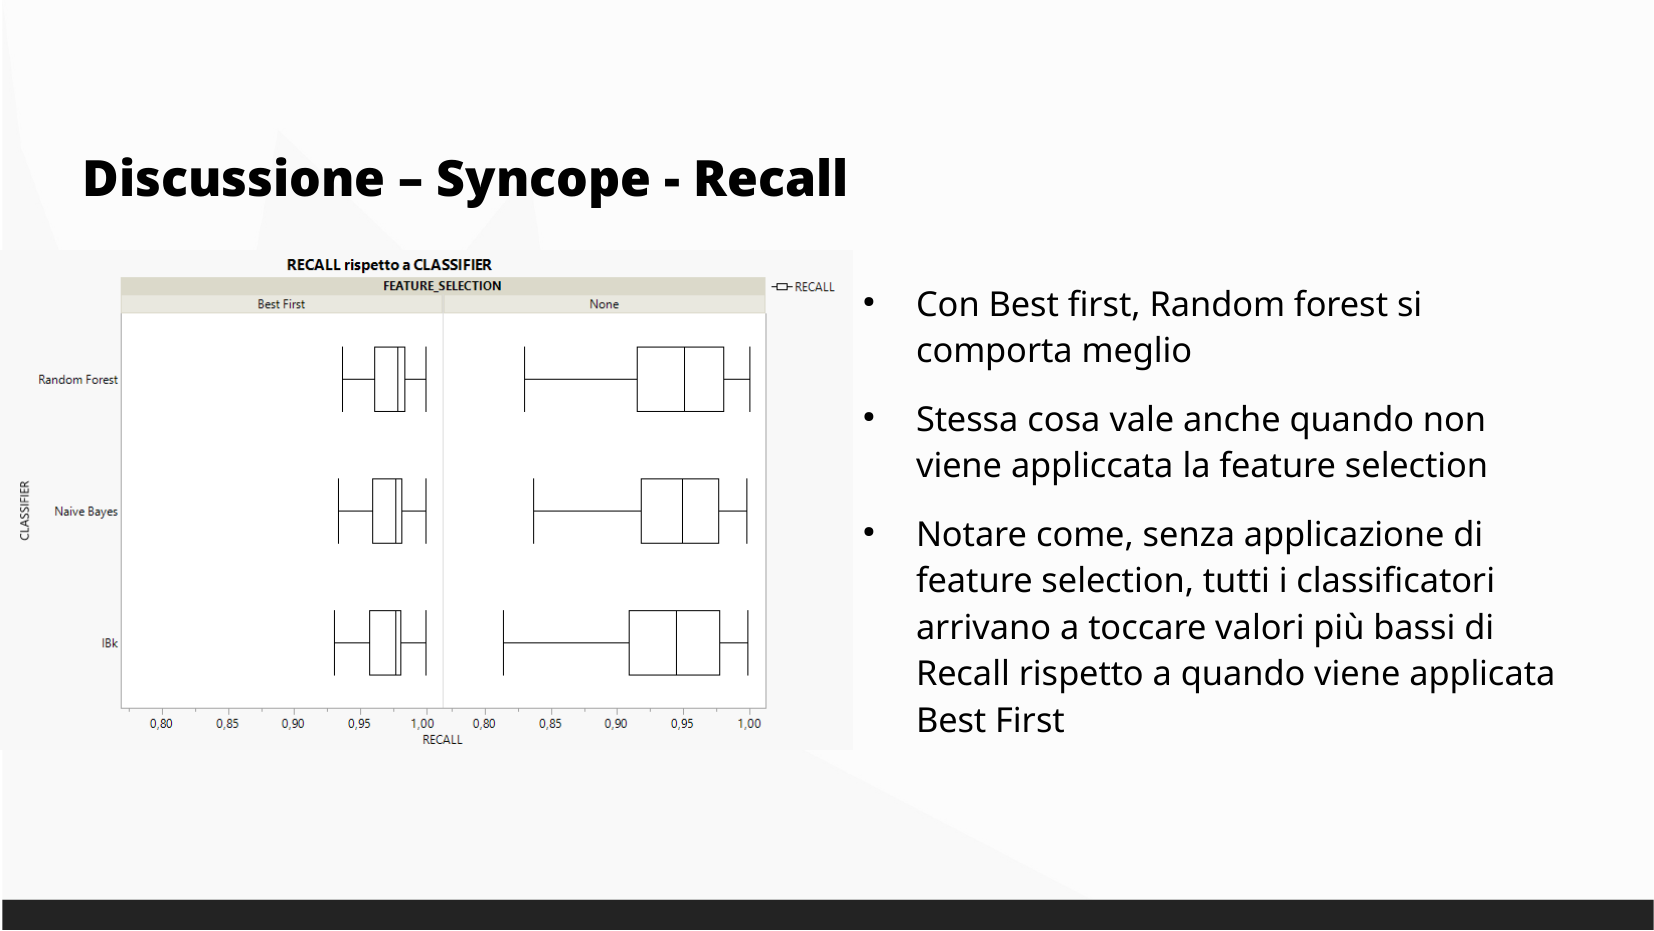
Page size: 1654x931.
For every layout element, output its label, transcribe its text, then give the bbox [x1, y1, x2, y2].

picture [0, 0, 1654, 931]
list Con Best first, Random forest si comporta meglio Stessa cosa vale anche quando non viene appliccata la feature selection Notare come, senza applicazione di feature selection, tutti i classificatori arrivano a toccare valori più bassi di Recall rispetto a quando viene applicata Best First [845, 279, 1572, 820]
title Discussione – Syncope - Recall [82, 99, 1571, 255]
